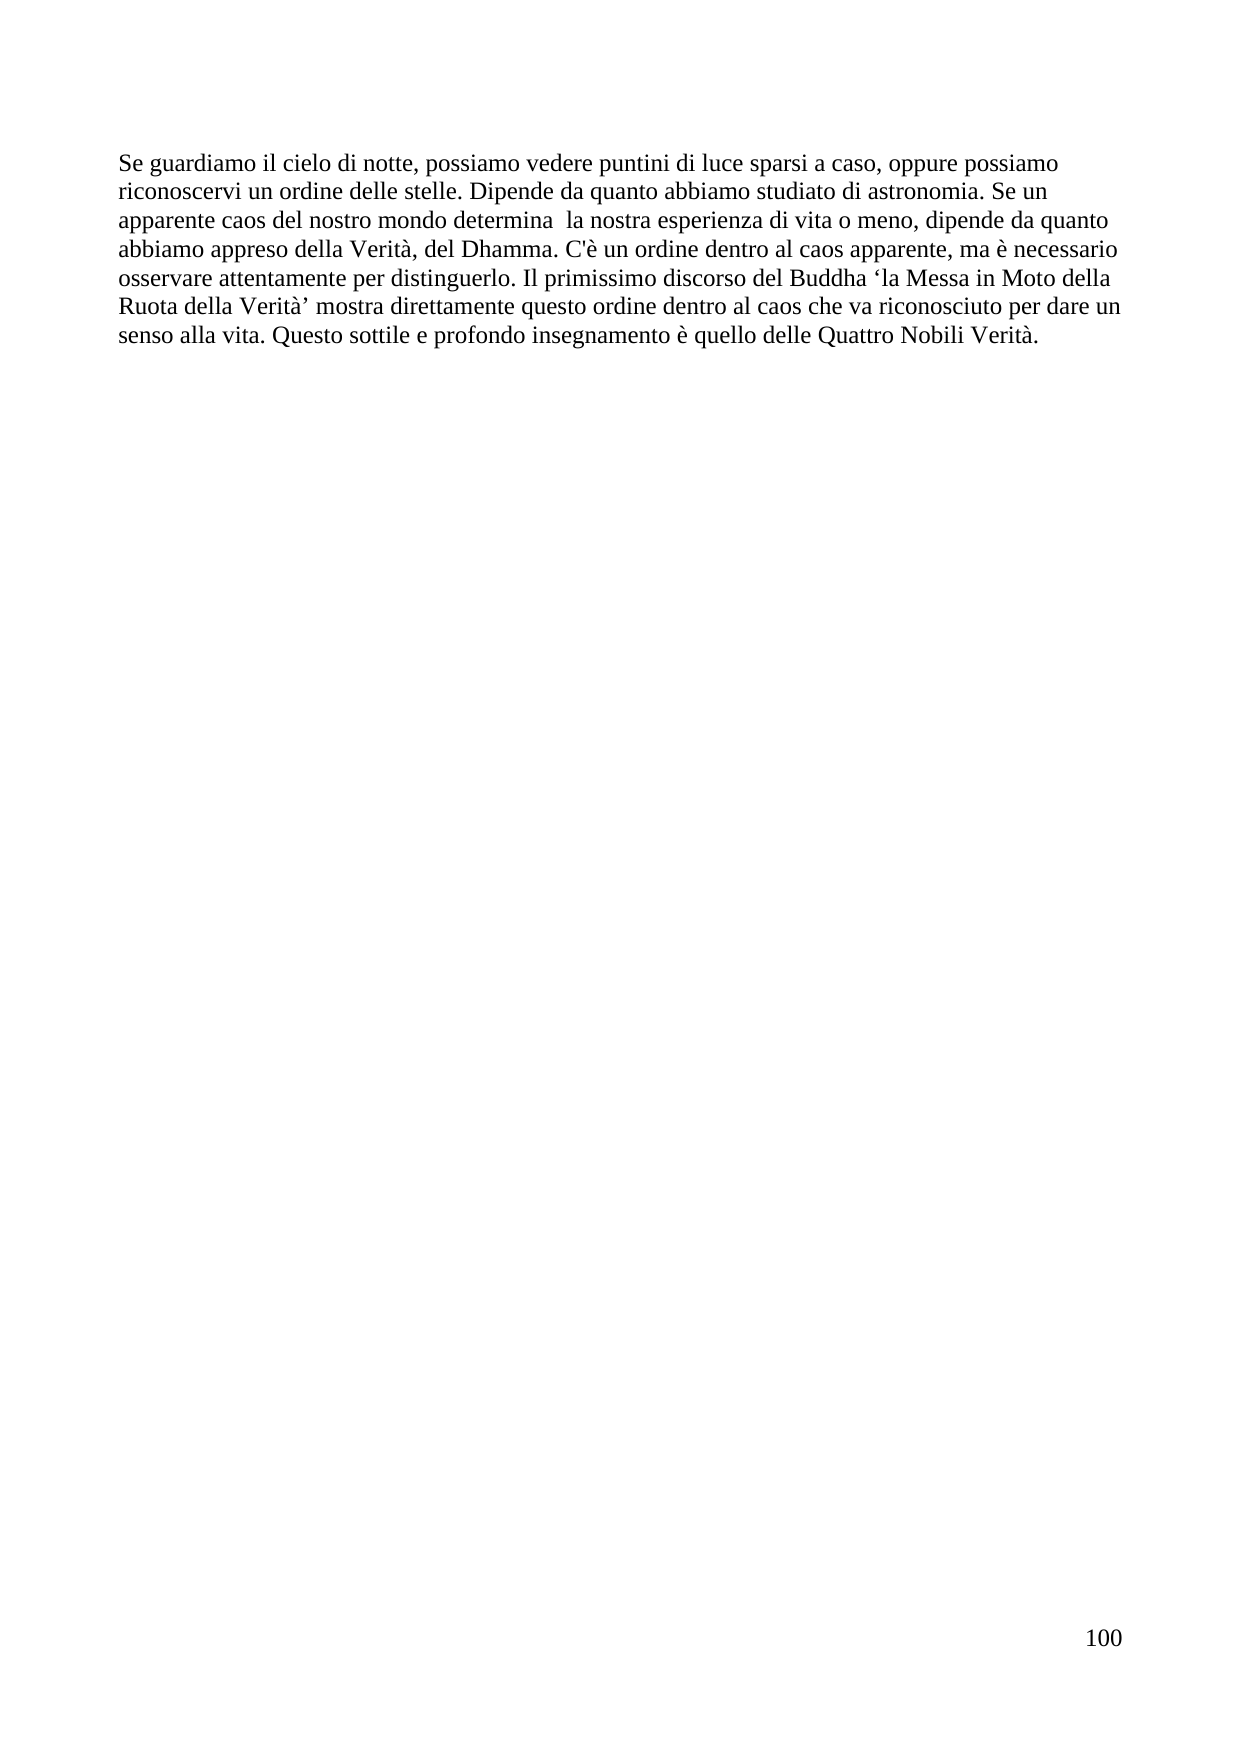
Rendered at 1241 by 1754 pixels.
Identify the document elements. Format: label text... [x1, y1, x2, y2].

text Se guardiamo il cielo di notte, possiamo vedere puntini di luce sparsi a caso, oppure possiamo riconoscervi un ordine delle stelle. Dipende da quanto abbiamo studiato di astronomia. Se un apparente caos del nostro mondo determina la nostra esperienza di vita o meno, dipende da quanto abbiamo appreso della Verità, del Dhamma. C'è un ordine dentro al caos apparente, ma è necessario osservare attentamente per distinguerlo. Il primissimo discorso del Buddha ‘la Messa in Moto della Ruota della Verità’ mostra direttamente questo ordine dentro al caos che va riconosciuto per dare un senso alla vita. Questo sottile e profondo insegnamento è quello delle Quattro Nobili Verità. [118, 148, 1122, 349]
